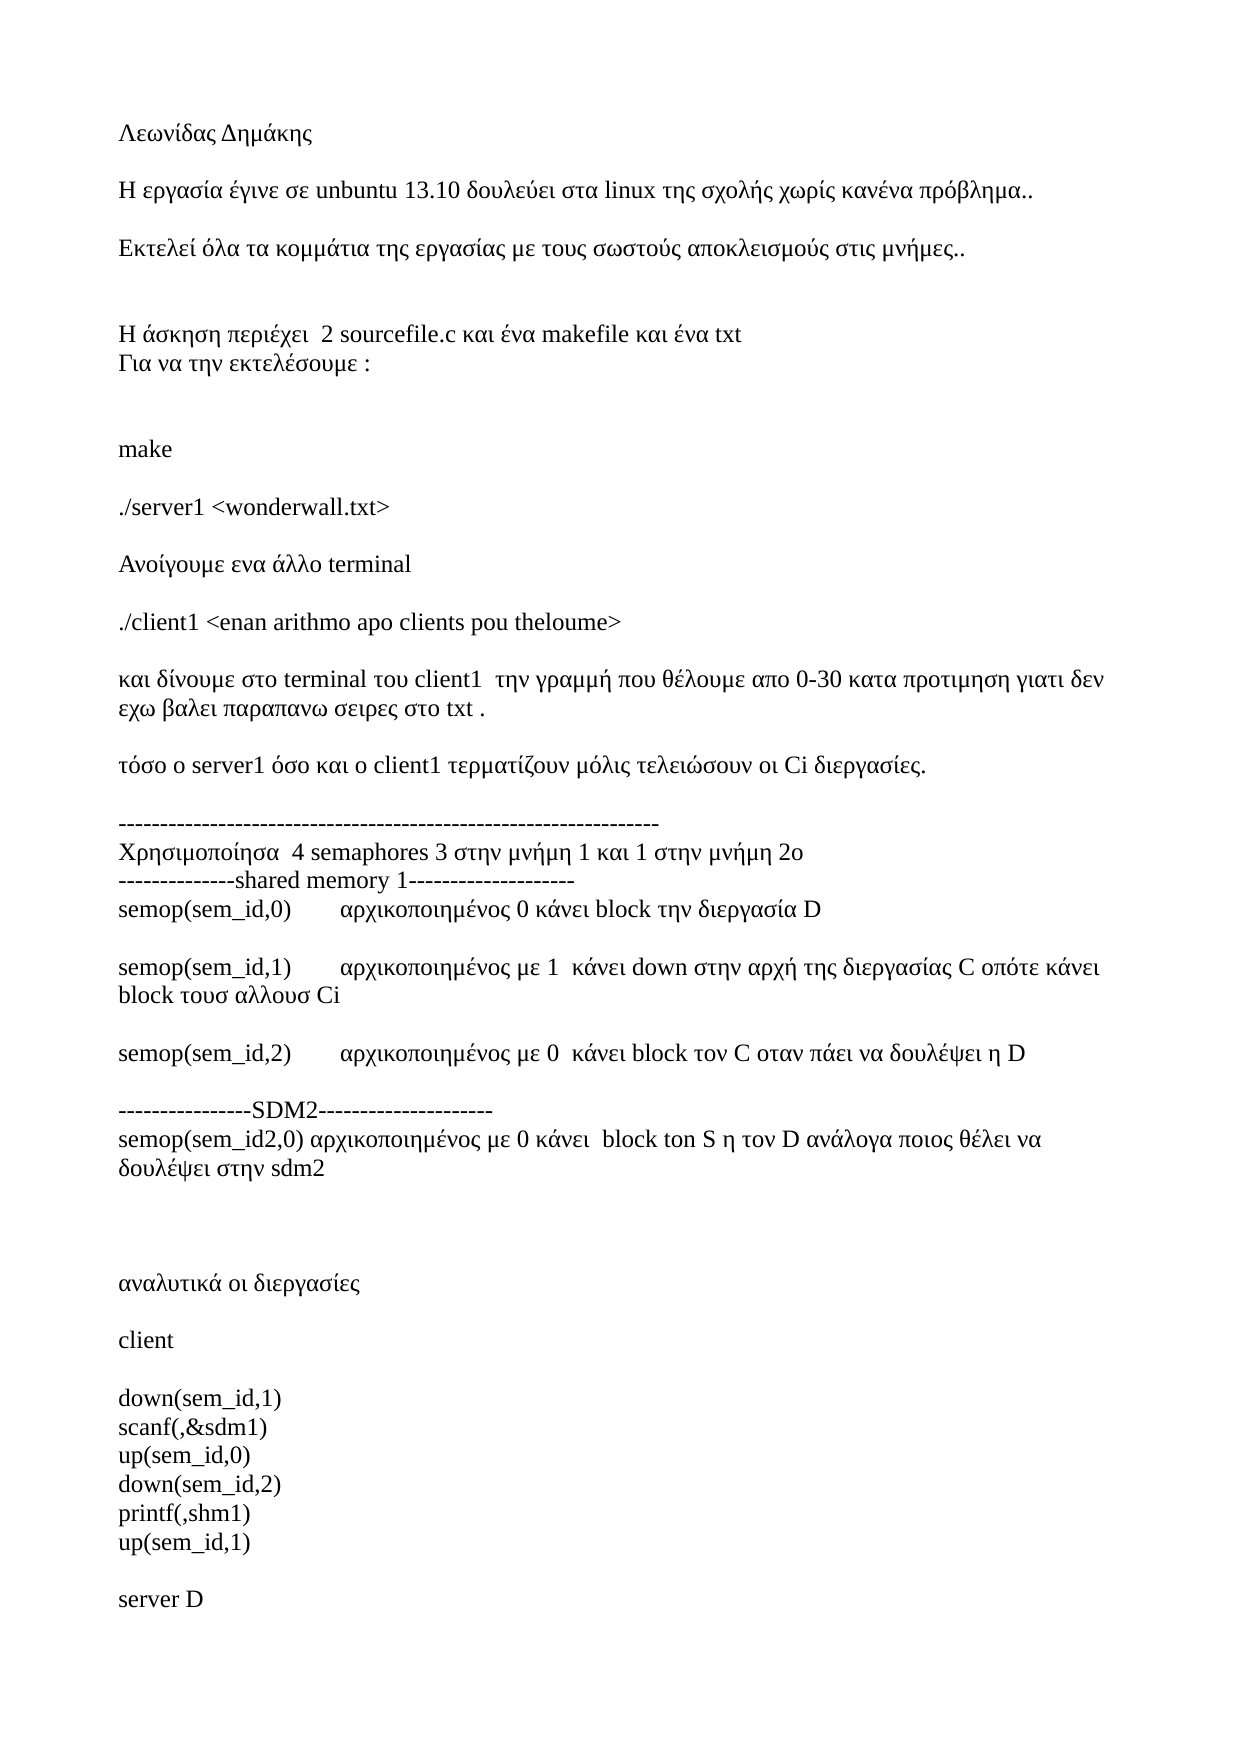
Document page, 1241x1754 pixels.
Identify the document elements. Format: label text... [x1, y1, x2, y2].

text Η εργασία έγινε σε unbuntu 13.10 δουλεύει στα linux της σχολής χωρίς κανένα πρόβλημα.. [118, 176, 1122, 204]
text αναλυτικά οι διεργασίες [118, 1268, 1122, 1297]
text Η άσκηση περιέχει 2 sourcefile.c και ένα makefile και ένα txt [118, 319, 1122, 348]
text Χρησιμοποίησα 4 semaphores 3 στην μνήμη 1 και 1 στην μνήμη 2ο [118, 837, 1122, 866]
text up(sem_id,1) [118, 1527, 1122, 1556]
text semop(sem_id,0) αρχικοποιημένος 0 κάνει block την διεργασία D [118, 894, 1122, 923]
text scanf(,&sdm1) [118, 1412, 1122, 1441]
text Για να την εκτελέσουμε : [118, 348, 1122, 377]
text printf(,shm1) [118, 1498, 1122, 1527]
text και δίνουμε στο terminal του client1 την γραμμή που θέλουμε απο 0-30 κατα προτιμηση γιατι δεν εχω βαλει παραπανω σειρες στο txt . [118, 664, 1122, 722]
text --------------shared memory 1-------------------- [118, 866, 1122, 894]
text Εκτελεί όλα τα κομμάτια της εργασίας με τους σωστούς αποκλεισμούς στις μνήμες.. [118, 233, 1122, 262]
text up(sem_id,0) [118, 1441, 1122, 1469]
text semop(sem_id,2) αρχικοποιημένος με 0 κάνει block τον C οταν πάει να δουλέψει η D [118, 1038, 1122, 1067]
text ----------------------------------------------------------------- [118, 808, 1122, 837]
text ----------------SDM2--------------------- [118, 1096, 1122, 1124]
text client [118, 1326, 1122, 1354]
text τόσο ο server1 όσο και ο client1 τερματίζουν μόλις τελειώσουν οι Ci διεργασίες. [118, 751, 1122, 779]
text down(sem_id,1) [118, 1383, 1122, 1412]
text Λεωνίδας Δημάκης [118, 118, 1122, 147]
text Ανοίγουμε ενα άλλο terminal [118, 549, 1122, 578]
text semop(sem_id,1) αρχικοποιημένος με 1 κάνει down στην αρχή της διεργασίας C οπότε κάνει block τουσ αλλουσ Ci [118, 952, 1122, 1009]
text make [118, 434, 1122, 463]
text down(sem_id,2) [118, 1469, 1122, 1498]
text ./client1 <enan arithmo apo clients pou theloume> [118, 607, 1122, 636]
text semop(sem_id2,0) αρχικοποιημένος με 0 κάνει block ton S η τον D ανάλογα ποιος θέλει να δουλέψει στην sdm2 [118, 1124, 1122, 1182]
text ./server1 <wonderwall.txt> [118, 492, 1122, 521]
text server D [118, 1584, 1122, 1613]
